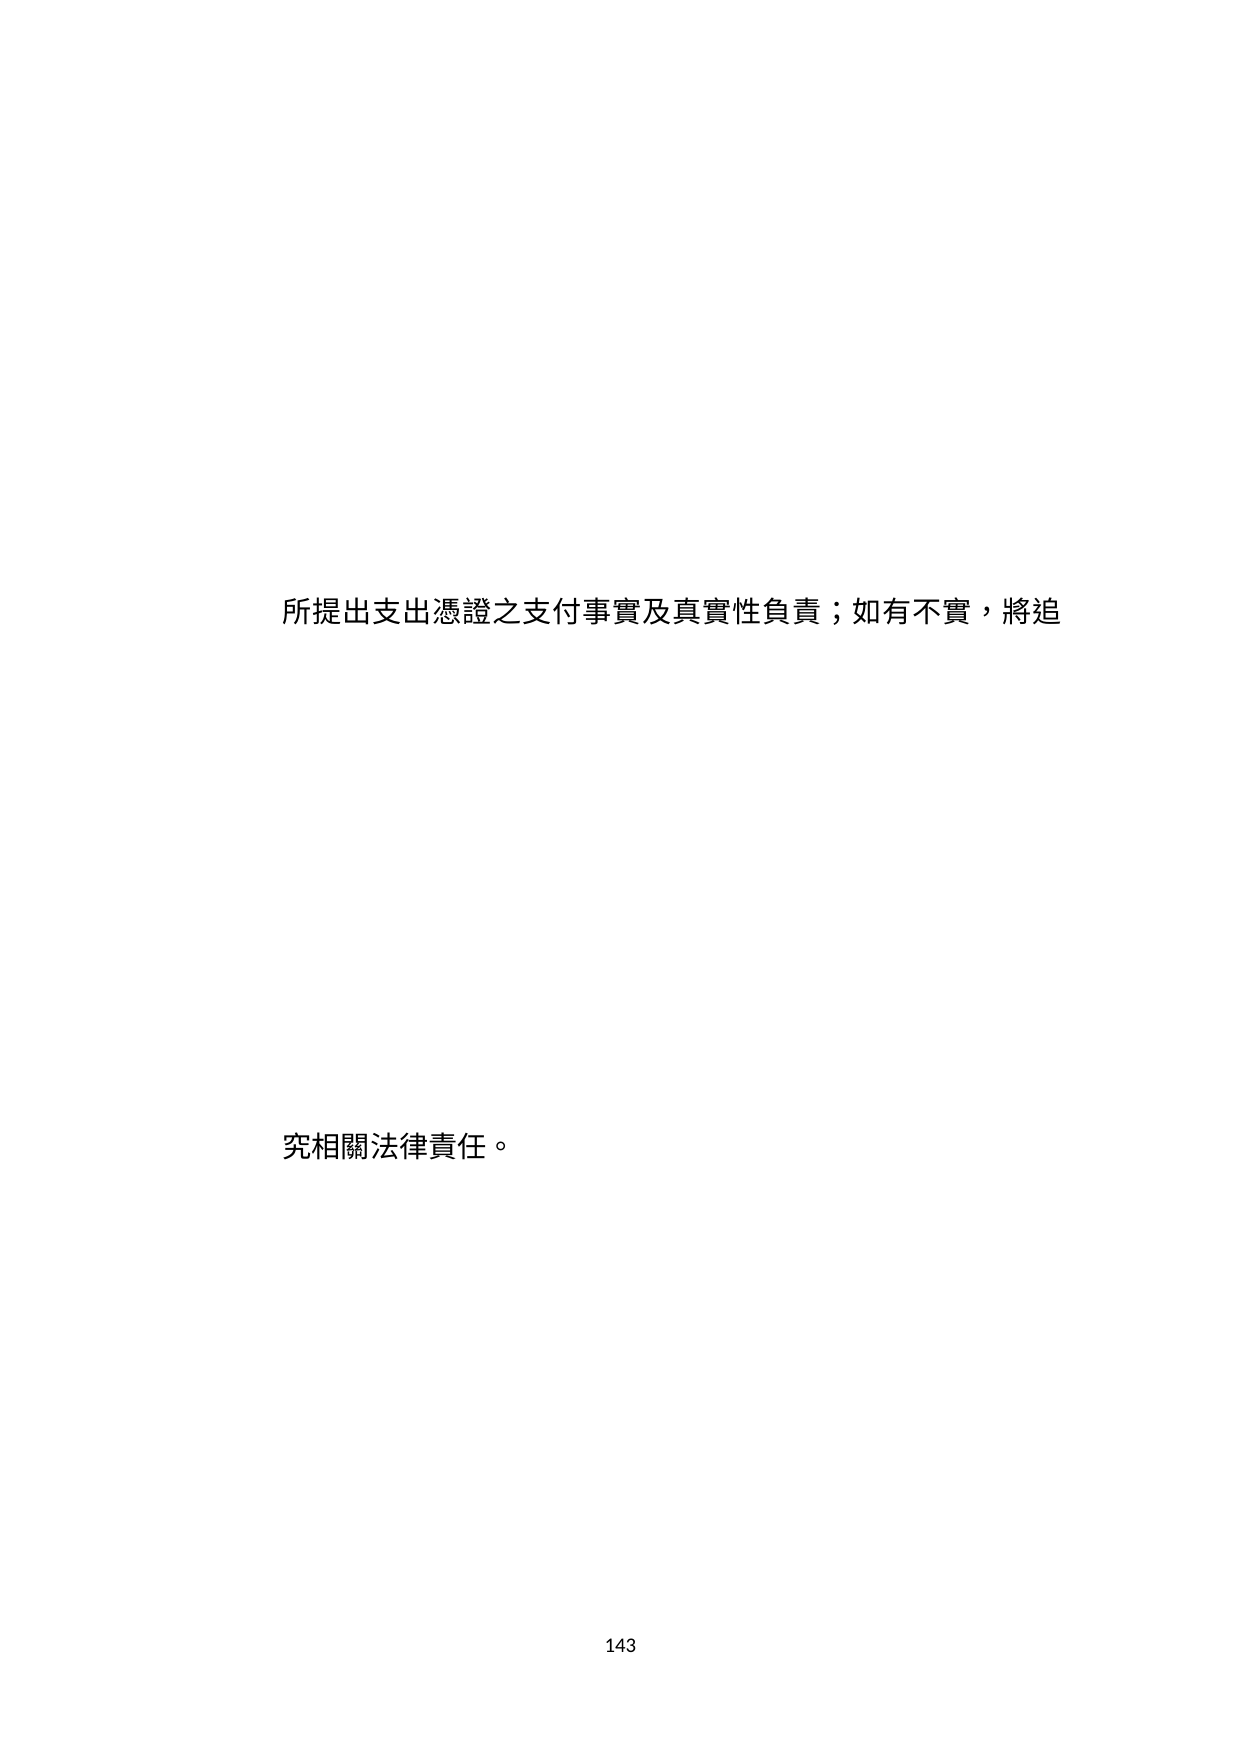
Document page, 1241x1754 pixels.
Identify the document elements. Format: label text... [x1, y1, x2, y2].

list 所提出支出憑證之支付事實及真實性負責；如有不實，將追究相關法律責任。 [208, 342, 1063, 1412]
